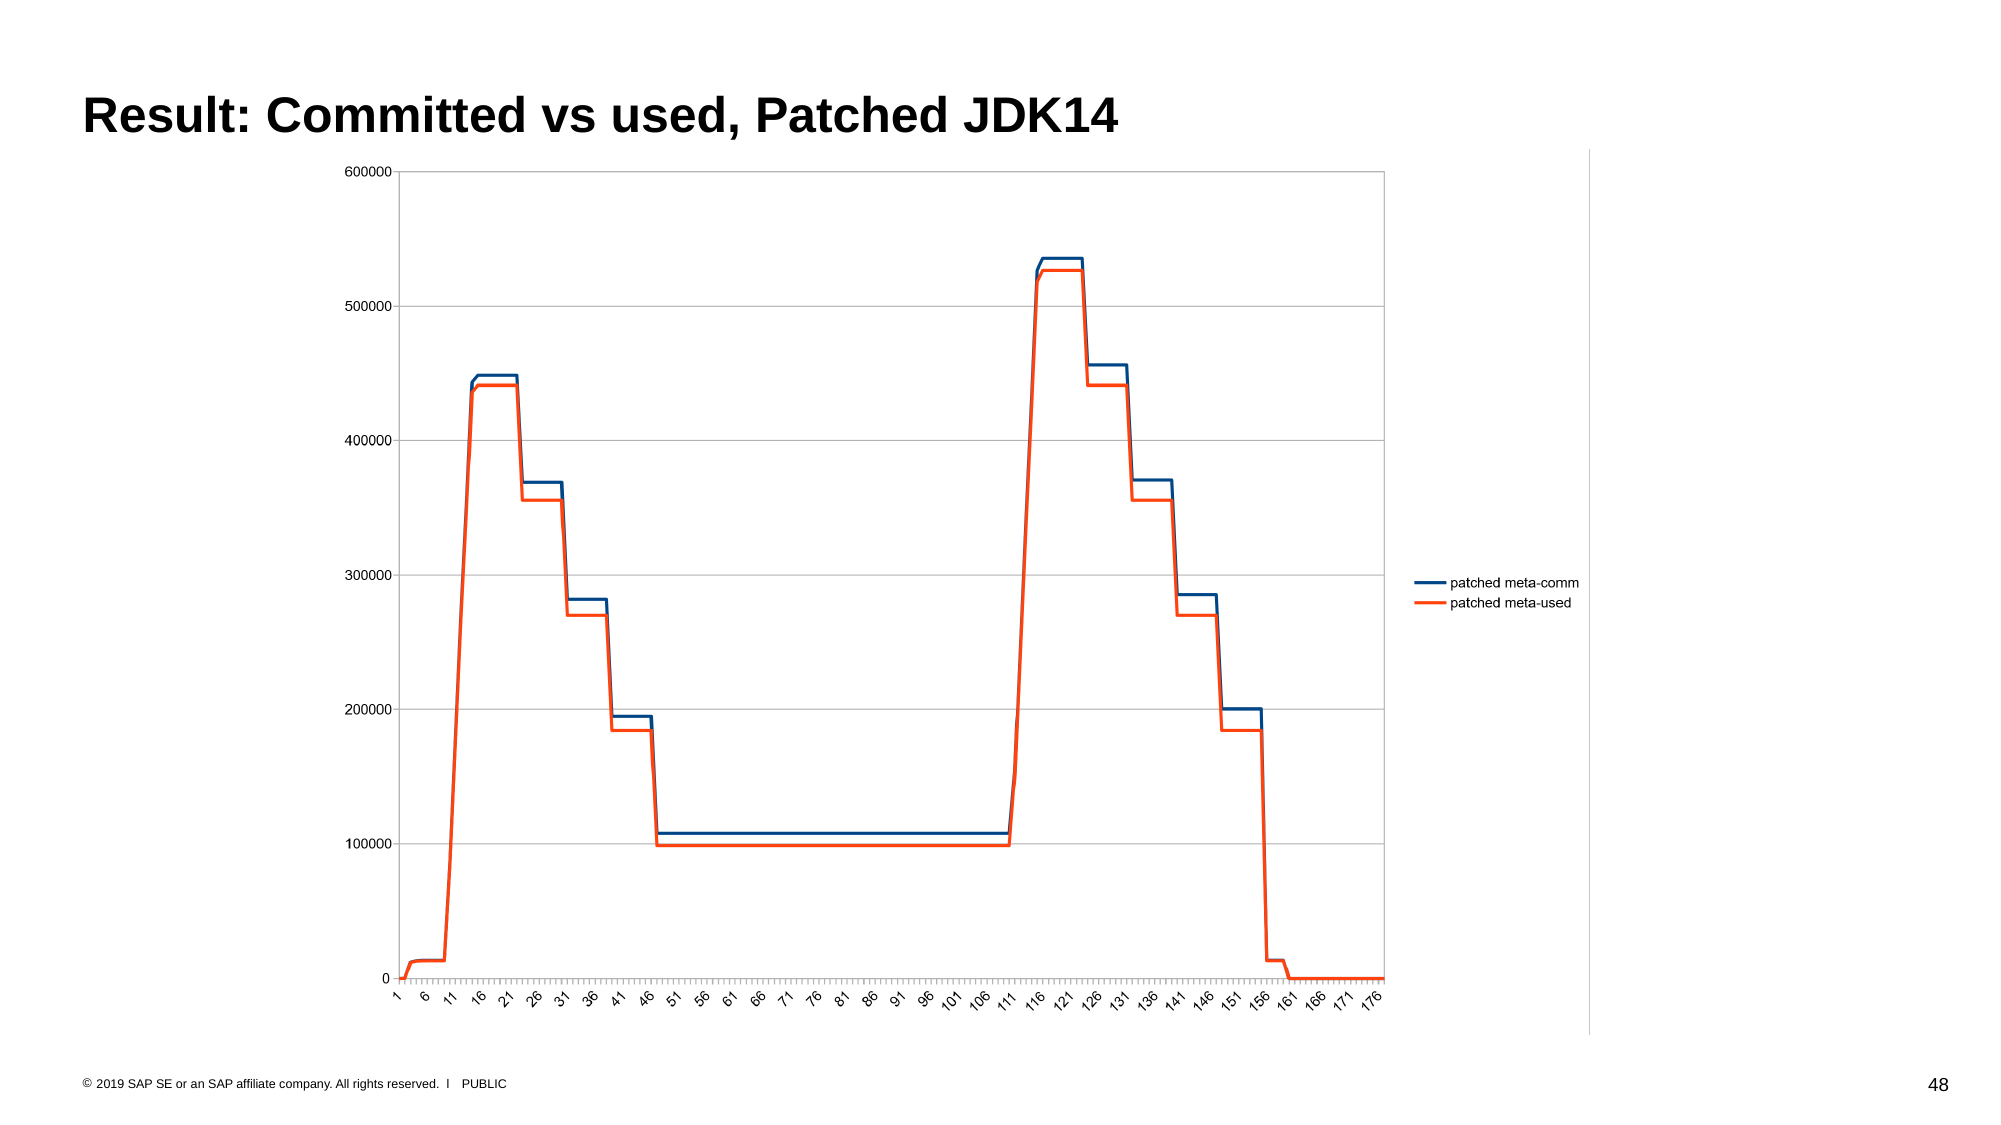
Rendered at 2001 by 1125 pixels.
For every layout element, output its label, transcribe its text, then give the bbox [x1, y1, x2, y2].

title Result: Committed vs used, Patched JDK14 [82, 82, 1918, 144]
picture [319, 149, 1590, 1035]
